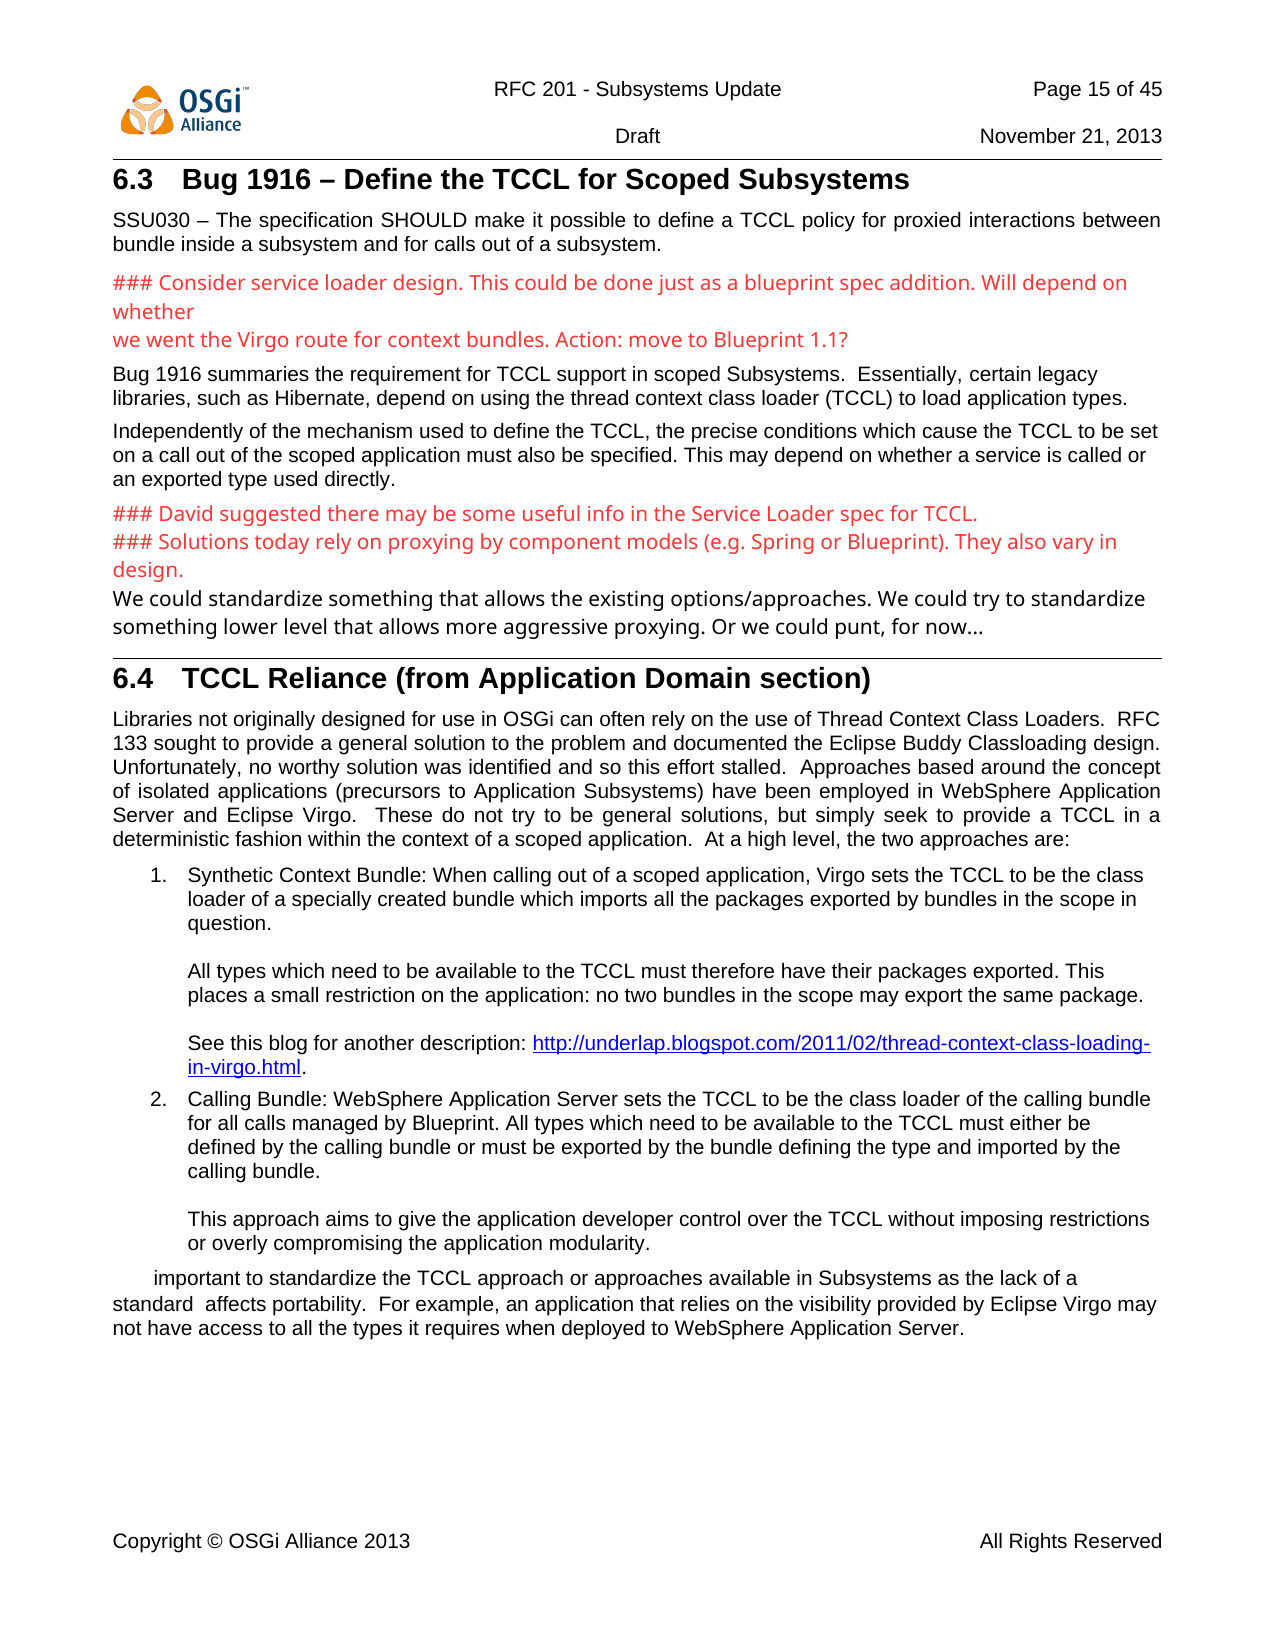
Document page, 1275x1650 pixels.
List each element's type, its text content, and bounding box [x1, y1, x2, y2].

text something lower level that allows more aggressive proxying. Or we could punt, for now... [112, 612, 1162, 641]
list Synthetic Context Bundle: When calling out of a scoped application, Virgo sets the TCCL to be the class loader of a specially created bundle which imports all the packages exported by bundles in the scope in question. All types which need to be available to the TCCL must therefore have their packages exported. This places a small restriction on the application: no two bundles in the scope may export the same package. See this blog for another description: http://underlap.blogspot.com/2011/02/thread-context-class-loading-in-virgo.html. [150, 863, 1162, 1078]
text ### Solutions today rely on proxying by component models (e.g. Spring or Blueprint). They also vary in design. [112, 527, 1162, 584]
text SSU030 – The specification SHOULD make it possible to define a TCCL policy for proxied interactions between bundle inside a subsystem and for calls out of a subsystem. [112, 208, 1162, 256]
text ### David suggested there may be some useful info in the Service Loader spec for TCCL. [112, 499, 1162, 527]
picture [113, 78, 257, 142]
text Independently of the mechanism used to define the TCCL, the precise conditions which cause the TCCL to be set on a call out of the scoped application must also be specified. This may depend on whether a service is called or an exported type used directly. [112, 418, 1162, 490]
text Libraries not originally designed for use in OSGi can often rely on the use of Thread Context Class Loaders. RFC 133 sought to provide a general solution to the problem and documented the Eclipse Buddy Classloading design. Unfortunately, no worthy solution was identified and so this effort stalled. Approaches based around the concept of isolated applications (precursors to Application Subsystems) have been employed in WebSphere Application Server and Eclipse Virgo. These do not try to be general solutions, but simply seek to provide a TCCL in a deterministic fashion within the context of a scoped application. At a high level, the two approaches are: [112, 707, 1162, 850]
text We could standardize something that allows the existing options/approaches. We could try to standardize [112, 584, 1162, 612]
list Calling Bundle: WebSphere Application Server sets the TCCL to be the class loader of the calling bundle for all calls managed by Blueprint. All types which need to be available to the TCCL must either be defined by the calling bundle or must be exported by the bundle defining the type and imported by the calling bundle. This approach aims to give the application developer control over the TCCL without imposing restrictions or overly compromising the application modularity. [150, 1087, 1162, 1254]
text It is important to standardize the TCCL approach or approaches available in Subsystems as the lack of a standard affects portability. For example, an application that relies on the visibility provided by Eclipse Virgo may not have access to all the types it requires when deployed to WebSphere Application Server. [112, 1263, 1162, 1339]
text we went the Virgo route for context bundles. Action: move to Blueprint 1.1?move to Blueprint 1.1? [112, 325, 1162, 354]
subtitle Bug 1916 – Define the TCCL for Scoped Subsystems [112, 160, 1162, 196]
text ### Consider service loader design. This could be done just as a blueprint spec addition. Will depend on whether [112, 268, 1162, 325]
text Bug 1916 summaries the requirement for TCCL support in scoped Subsystems. Essentially, certain legacy libraries, such as Hibernate, depend on using the thread context class loader (TCCL) to load application types. [112, 362, 1162, 410]
subtitle TCCL Reliance (from Application Domain section) [112, 659, 1162, 694]
